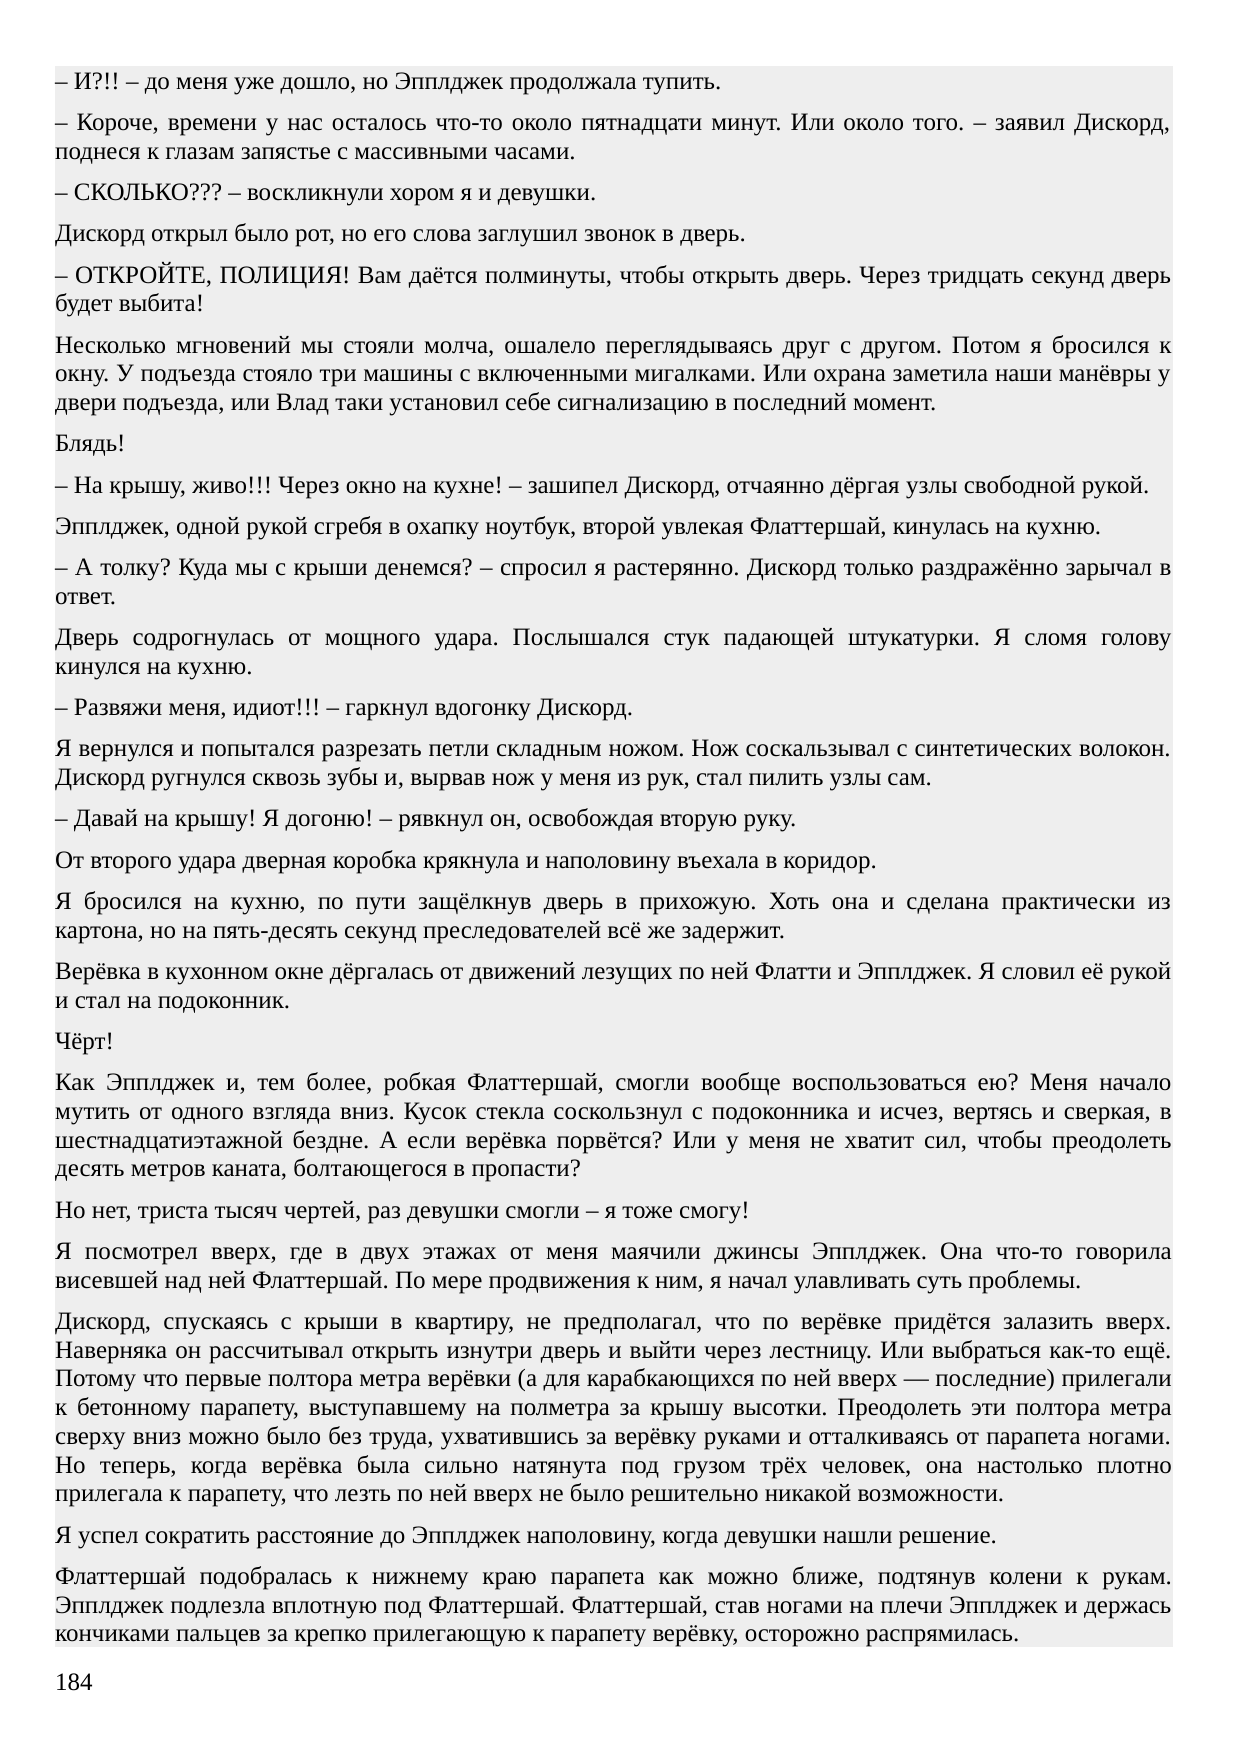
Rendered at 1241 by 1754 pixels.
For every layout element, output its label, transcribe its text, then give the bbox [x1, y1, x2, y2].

text Я бросился на кухню, по пути защёлкнув дверь в прихожую. Хоть она и сделана практически из картона, но на пять-десять секунд преследователей всё же задержит. [55, 886, 1173, 943]
text – Короче, времени у нас осталось что-то около пятнадцати минут. Или около того. – заявил Дискорд, поднеся к глазам запястье с массивными часами. [55, 107, 1173, 165]
text Дверь содрогнулась от мощного удара. Послышался стук падающей штукатурки. Я сломя голову кинулся на кухню. [55, 622, 1173, 680]
text Но нет, триста тысяч чертей, раз девушки смогли – я тоже смогу! [55, 1195, 1173, 1223]
text Как Эпплджек и, тем более, робкая Флаттершай, смогли вообще воспользоваться ею? Меня начало мутить от одного взгляда вниз. Кусок стекла соскользнул с подоконника и исчез, вертясь и сверкая, в шестнадцатиэтажной бездне. А если верёвка порвётся? Или у меня не хватит сил, чтобы преодолеть десять метров каната, болтающегося в пропасти? [55, 1067, 1173, 1182]
text – Развяжи меня, идиот!!! – гаркнул вдогонку Дискорд. [55, 692, 1173, 721]
text Дискорд, спускаясь с крыши в квартиру, не предполагал, что по верёвке придётся залазить вверх. Наверняка он рассчитывал открыть изнутри дверь и выйти через лестницу. Или выбраться как-то ещё. Потому что первые полтора метра верёвки (а для карабкающихся по ней вверх — последние) прилегали к бетонному парапету, выступавшему на полметра за крышу высотки. Преодолеть эти полтора метра сверху вниз можно было без труда, ухватившись за верёвку руками и отталкиваясь от парапета ногами. Но теперь, когда верёвка была сильно натянута под грузом трёх человек, она настолько плотно прилегала к парапету, что лезть по ней вверх не было решительно никакой возможности. [55, 1306, 1173, 1507]
text Флаттершай подобралась к нижнему краю парапета как можно ближе, подтянув колени к рукам. Эпплджек подлезла вплотную под Флаттершай. Флаттершай, став ногами на плечи Эпплджек и держась кончиками пальцев за крепко прилегающую к парапету верёвку, осторожно распрямилась. [55, 1561, 1173, 1647]
text От второго удара дверная коробка крякнула и наполовину въехала в коридор. [55, 845, 1173, 873]
text – Давай на крышу! Я догоню! – рявкнул он, освобождая вторую руку. [55, 803, 1173, 832]
text Дискорд открыл было рот, но его слова заглушил звонок в дверь. [55, 218, 1173, 247]
text Эпплджек, одной рукой сгребя в охапку ноутбук, второй увлекая Флаттершай, кинулась на кухню. [55, 511, 1173, 540]
text – СКОЛЬКО??? – воскликнули хором я и девушки. [55, 177, 1173, 206]
text – И?!! – до меня уже дошло, но Эпплджек продолжала тупить. [55, 66, 1173, 95]
text Я посмотрел вверх, где в двух этажах от меня маячили джинсы Эпплджек. Она что-то говорила висевшей над ней Флаттершай. По мере продвижения к ним, я начал улавливать суть проблемы. [55, 1236, 1173, 1293]
text Чёрт! [55, 1026, 1173, 1055]
text Я успел сократить расстояние до Эпплджек наполовину, когда девушки нашли решение. [55, 1520, 1173, 1548]
text Блядь! [55, 428, 1173, 457]
text – А толку? Куда мы с крыши денемся? – спросил я растерянно. Дискорд только раздражённо зарычал в ответ. [55, 552, 1173, 610]
text – На крышу, живо!!! Через окно на кухне! – зашипел Дискорд, отчаянно дёргая узлы свободной рукой. [55, 470, 1173, 498]
text Верёвка в кухонном окне дёргалась от движений лезущих по ней Флатти и Эпплджек. Я словил её рукой и стал на подоконник. [55, 956, 1173, 1013]
text – ОТКРОЙТЕ, ПОЛИЦИЯ! Вам даётся полминуты, чтобы открыть дверь. Через тридцать секунд дверь будет выбита! [55, 260, 1173, 317]
text Я вернулся и попытался разрезать петли складным ножом. Нож соскальзывал с синтетических волокон. Дискорд ругнулся сквозь зубы и, вырвав нож у меня из рук, стал пилить узлы сам. [55, 733, 1173, 791]
text Несколько мгновений мы стояли молча, ошалело переглядываясь друг с другом. Потом я бросился к окну. У подъезда стояло три машины с включенными мигалками. Или охрана заметила наши манёвры у двери подъезда, или Влад таки установил себе сигнализацию в последний момент. [55, 330, 1173, 416]
